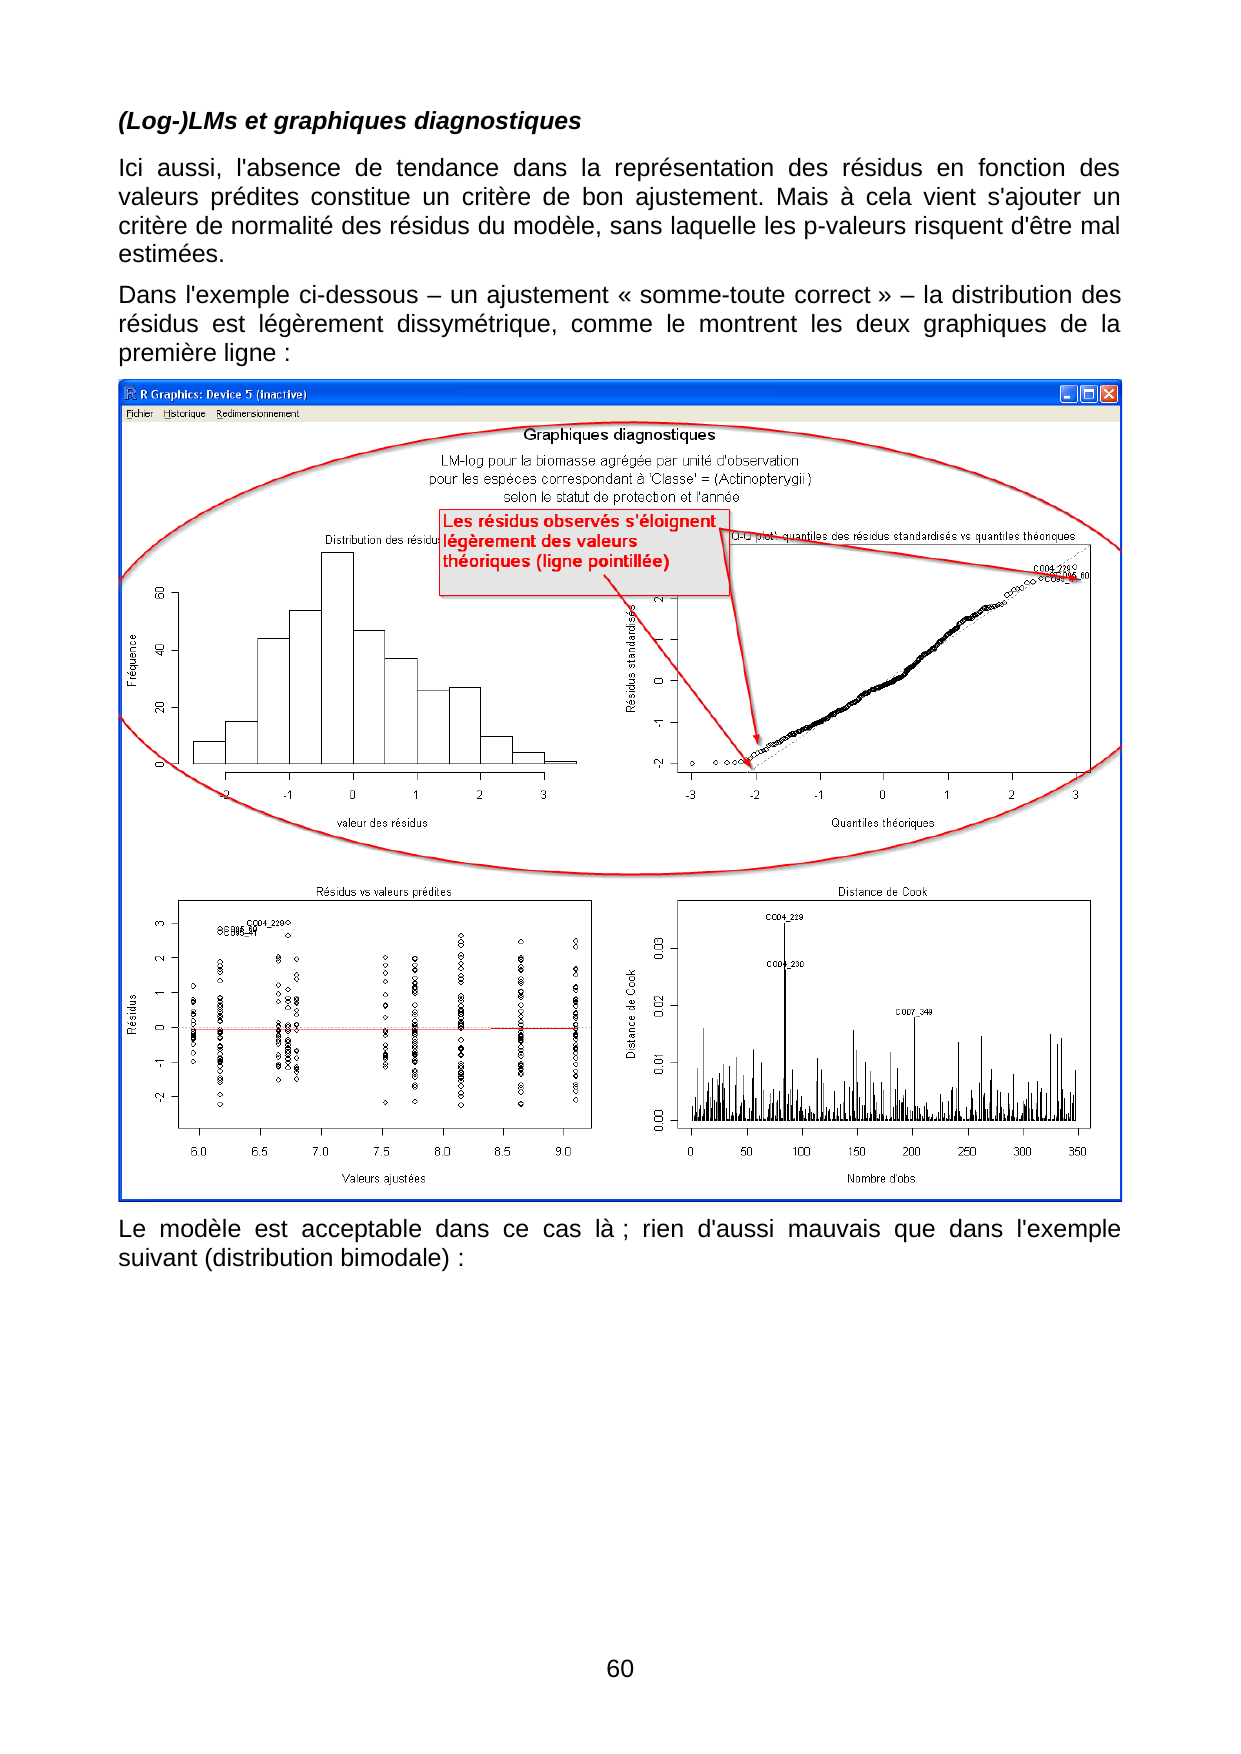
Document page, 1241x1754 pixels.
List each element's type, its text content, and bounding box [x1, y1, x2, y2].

subtitle (Log-)LMs et graphiques diagnostiques [118, 106, 1122, 135]
text Ici aussi, l'absence de tendance dans la représentation des résidus en fonction des valeurs prédites constitue un critère de bon ajustement. Mais à cela vient s'ajouter un critère de normalité des résidus du modèle, sans laquelle les p-valeurs risquent d'être mal estimées. [118, 153, 1122, 268]
text Dans l'exemple ci-dessous – un ajustement « somme-toute correct » – la distribution des résidus est légèrement dissymétrique, comme le montrent les deux graphiques de la première ligne : [118, 281, 1122, 367]
picture [118, 379, 1123, 1202]
text Le modèle est acceptable dans ce cas là ; rien d'aussi mauvais que dans l'exemple suivant (distribution bimodale) : [118, 1214, 1122, 1271]
